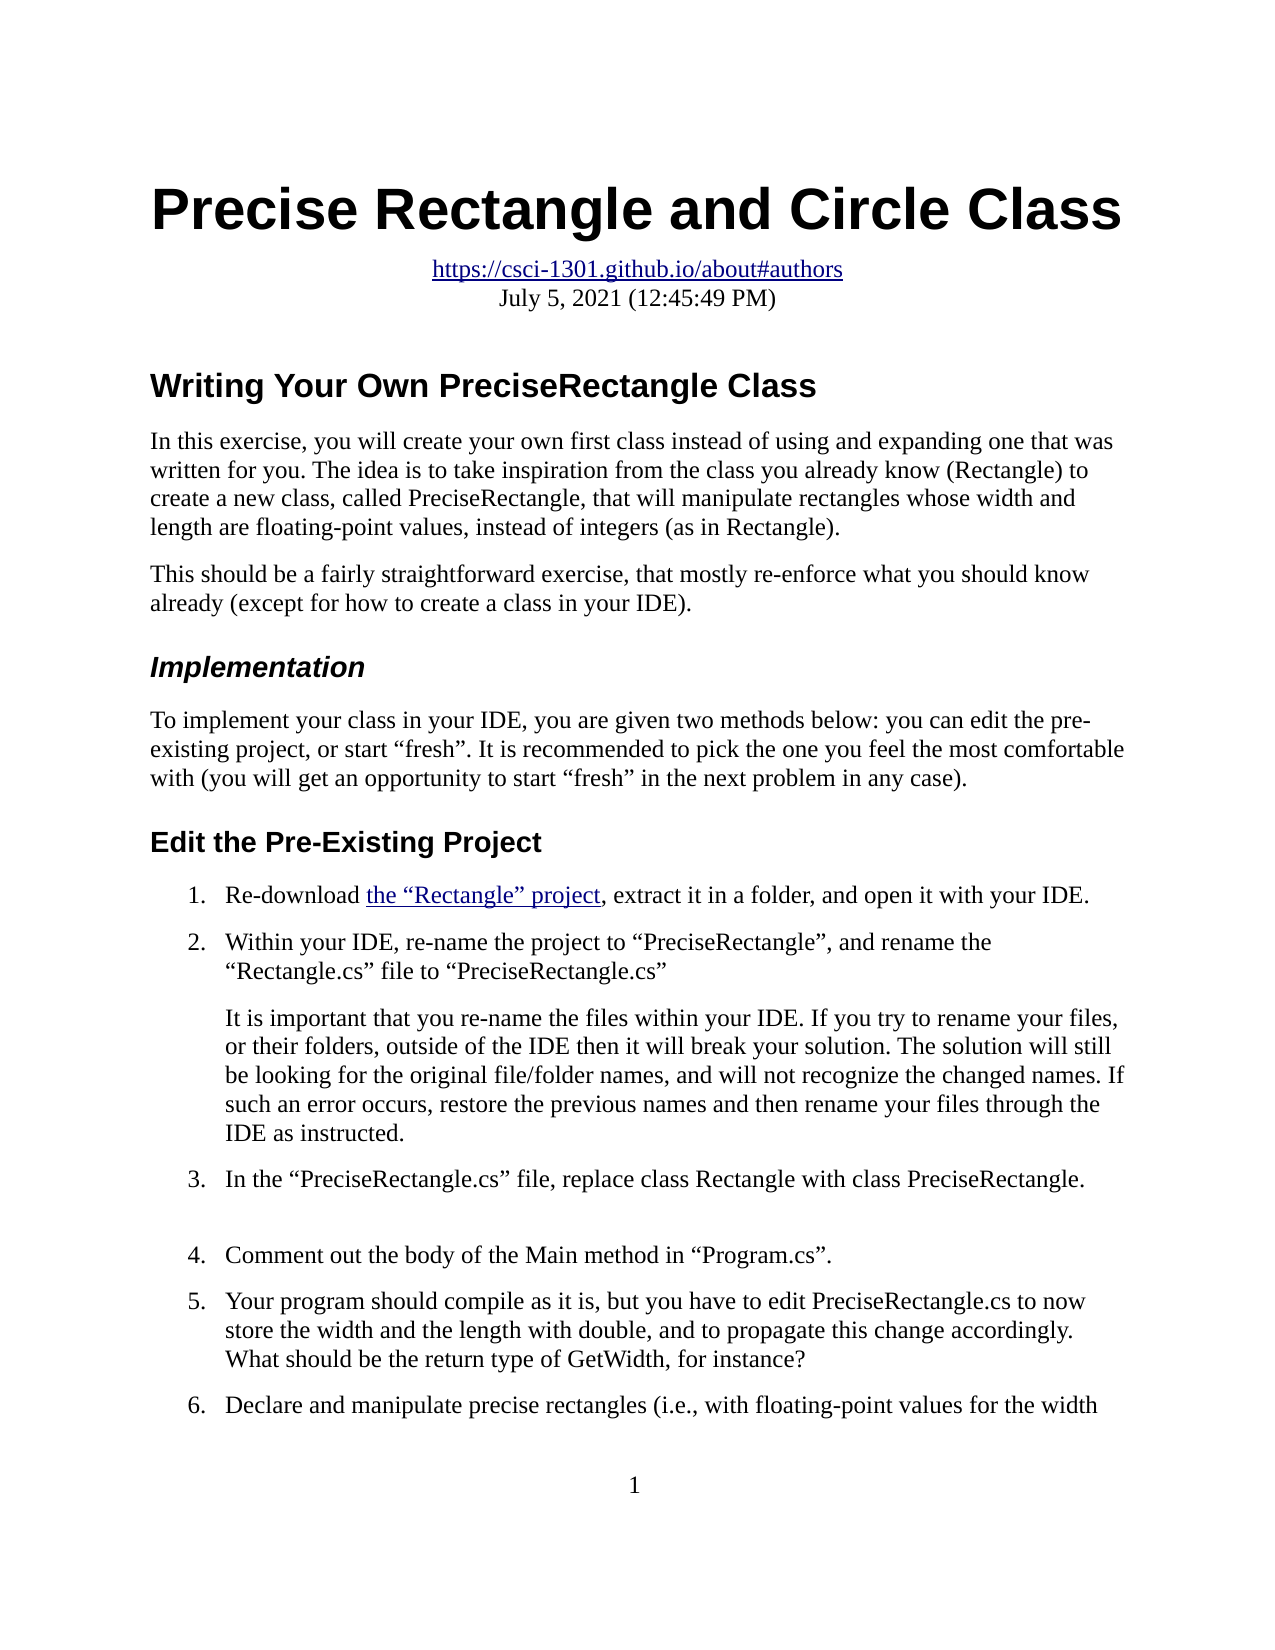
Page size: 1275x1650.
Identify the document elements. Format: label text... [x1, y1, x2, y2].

subtitle Writing Your Own PreciseRectangle Class [150, 366, 1125, 404]
list Declare and manipulate precise rectangles (i.e., with floating-point values for the width [187, 1391, 1125, 1419]
list Your program should compile as it is, but you have to edit PreciseRectangle.cs to now store the width and the length with double, and to propagate this change accordingly. What should be the return type of GetWidth, for instance? [187, 1286, 1125, 1373]
text This should be a fairly straightforward exercise, that mostly re-enforce what you should know already (except for how to create a class in your IDE). [150, 559, 1125, 616]
list Within your IDE, re-name the project to “PreciseRectangle”, and rename the “Rectangle.cs” file to “PreciseRectangle.cs” [187, 927, 1125, 985]
subtitle Implementation [150, 650, 1125, 684]
list In the “PreciseRectangle.cs” file, replace class Rectangle with class PreciseRectangle. [187, 1164, 1125, 1222]
text https://csci-1301.github.io/about#authors [150, 254, 1125, 283]
title Precise Rectangle and Circle Class [150, 175, 1125, 242]
list It is important that you re-name the files within your IDE. If you try to rename your files, or their folders, outside of the IDE then it will break your solution. The solution will still be looking for the original file/folder names, and will not recognize the changed names. If such an error occurs, restore the previous names and then rename your files through the IDE as instructed. [187, 1003, 1125, 1146]
list Re-download the “Rectangle” project, extract it in a folder, and open it with your IDE. [187, 881, 1125, 909]
text July 5, 2021 (12:45:49 PM) [150, 283, 1125, 312]
text In this exercise, you will create your own first class instead of using and expanding one that was written for you. The idea is to take inspiration from the class you already know (Rectangle) to create a new class, called PreciseRectangle, that will manipulate rectangles whose width and length are floating-point values, instead of integers (as in Rectangle). [150, 426, 1125, 541]
list Comment out the body of the Main method in “Program.cs”. [187, 1240, 1125, 1268]
text To implement your class in your IDE, you are given two methods below: you can edit the pre-existing project, or start “fresh”. It is recommended to pick the one you feel the most comfortable with (you will get an opportunity to start “fresh” in the next problem in any case). [150, 705, 1125, 792]
subtitle Edit the Pre-Existing Project [150, 826, 1125, 859]
